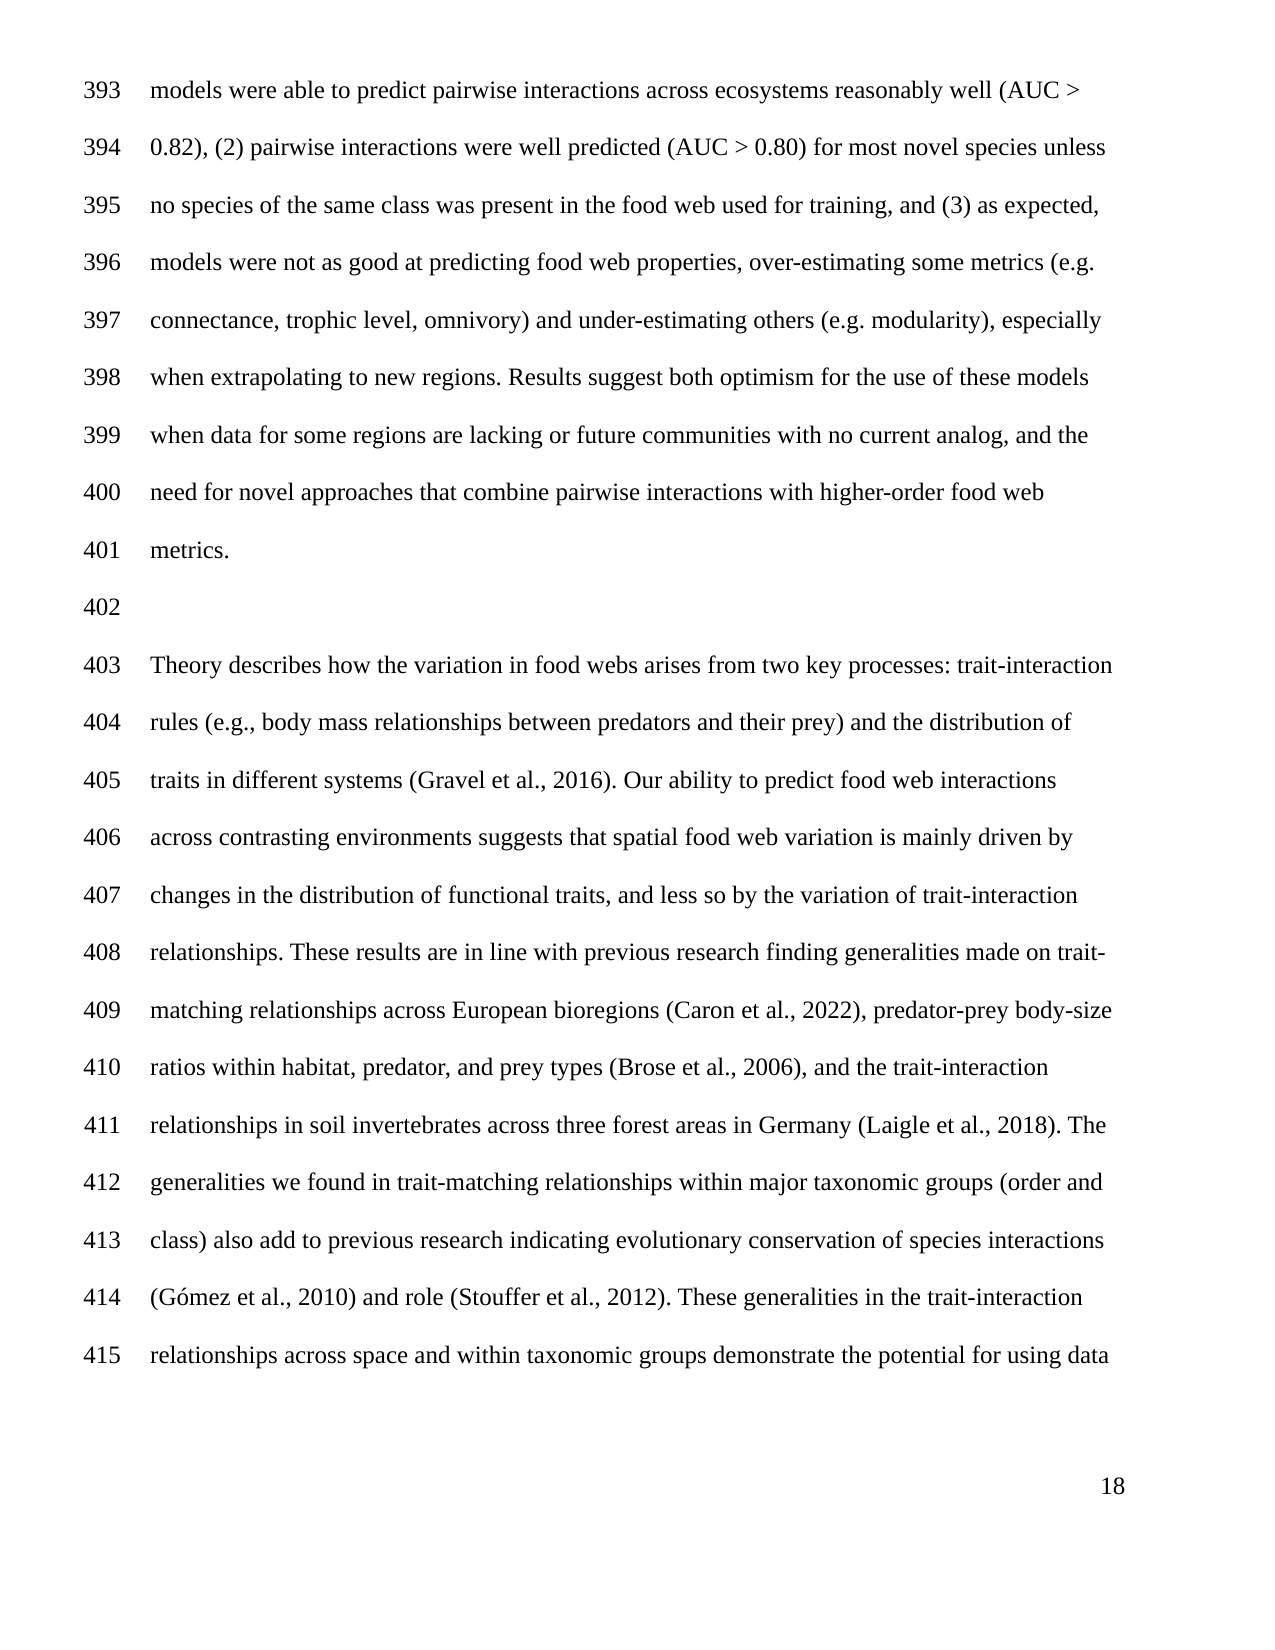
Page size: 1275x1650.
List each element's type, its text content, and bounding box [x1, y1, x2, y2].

text Theory describes how the variation in food webs arises from two key processes: trait-interaction rules (e.g., body mass relationships between predators and their prey) and the distribution of traits in different systems (Gravel et al., 2016). Our ability to predict food web interactions across contrasting environments suggests that spatial food web variation is mainly driven by changes in the distribution of functional traits, and less so by the variation of trait-interaction relationships. These results are in line with previous research finding generalities made on trait-matching relationships across European bioregions (Caron et al., 2022), predator-prey body-size ratios within habitat, predator, and prey types (Brose et al., 2006), and the trait-interaction relationships in soil invertebrates across three forest areas in Germany (Laigle et al., 2018). The generalities we found in trait-matching relationships within major taxonomic groups (order and class) also add to previous research indicating evolutionary conservation of species interactions (Gómez et al., 2010) and role (Stouffer et al., 2012). These generalities in the trait-interaction relationships across space and within taxonomic groups demonstrate the potential for using data [150, 650, 1125, 1369]
text models were able to predict pairwise interactions across ecosystems reasonably well (AUC > 0.82), (2) pairwise interactions were well predicted (AUC > 0.80) for most novel species unless no species of the same class was present in the food web used for training, and (3) as expected, models were not as good at predicting food web properties, over-estimating some metrics (e.g. connectance, trophic level, omnivory) and under-estimating others (e.g. modularity), especially when extrapolating to new regions. Results suggest both optimism for the use of these models when data for some regions are lacking or future communities with no current analog, and the need for novel approaches that combine pairwise interactions with higher-order food web metrics. [150, 75, 1125, 564]
